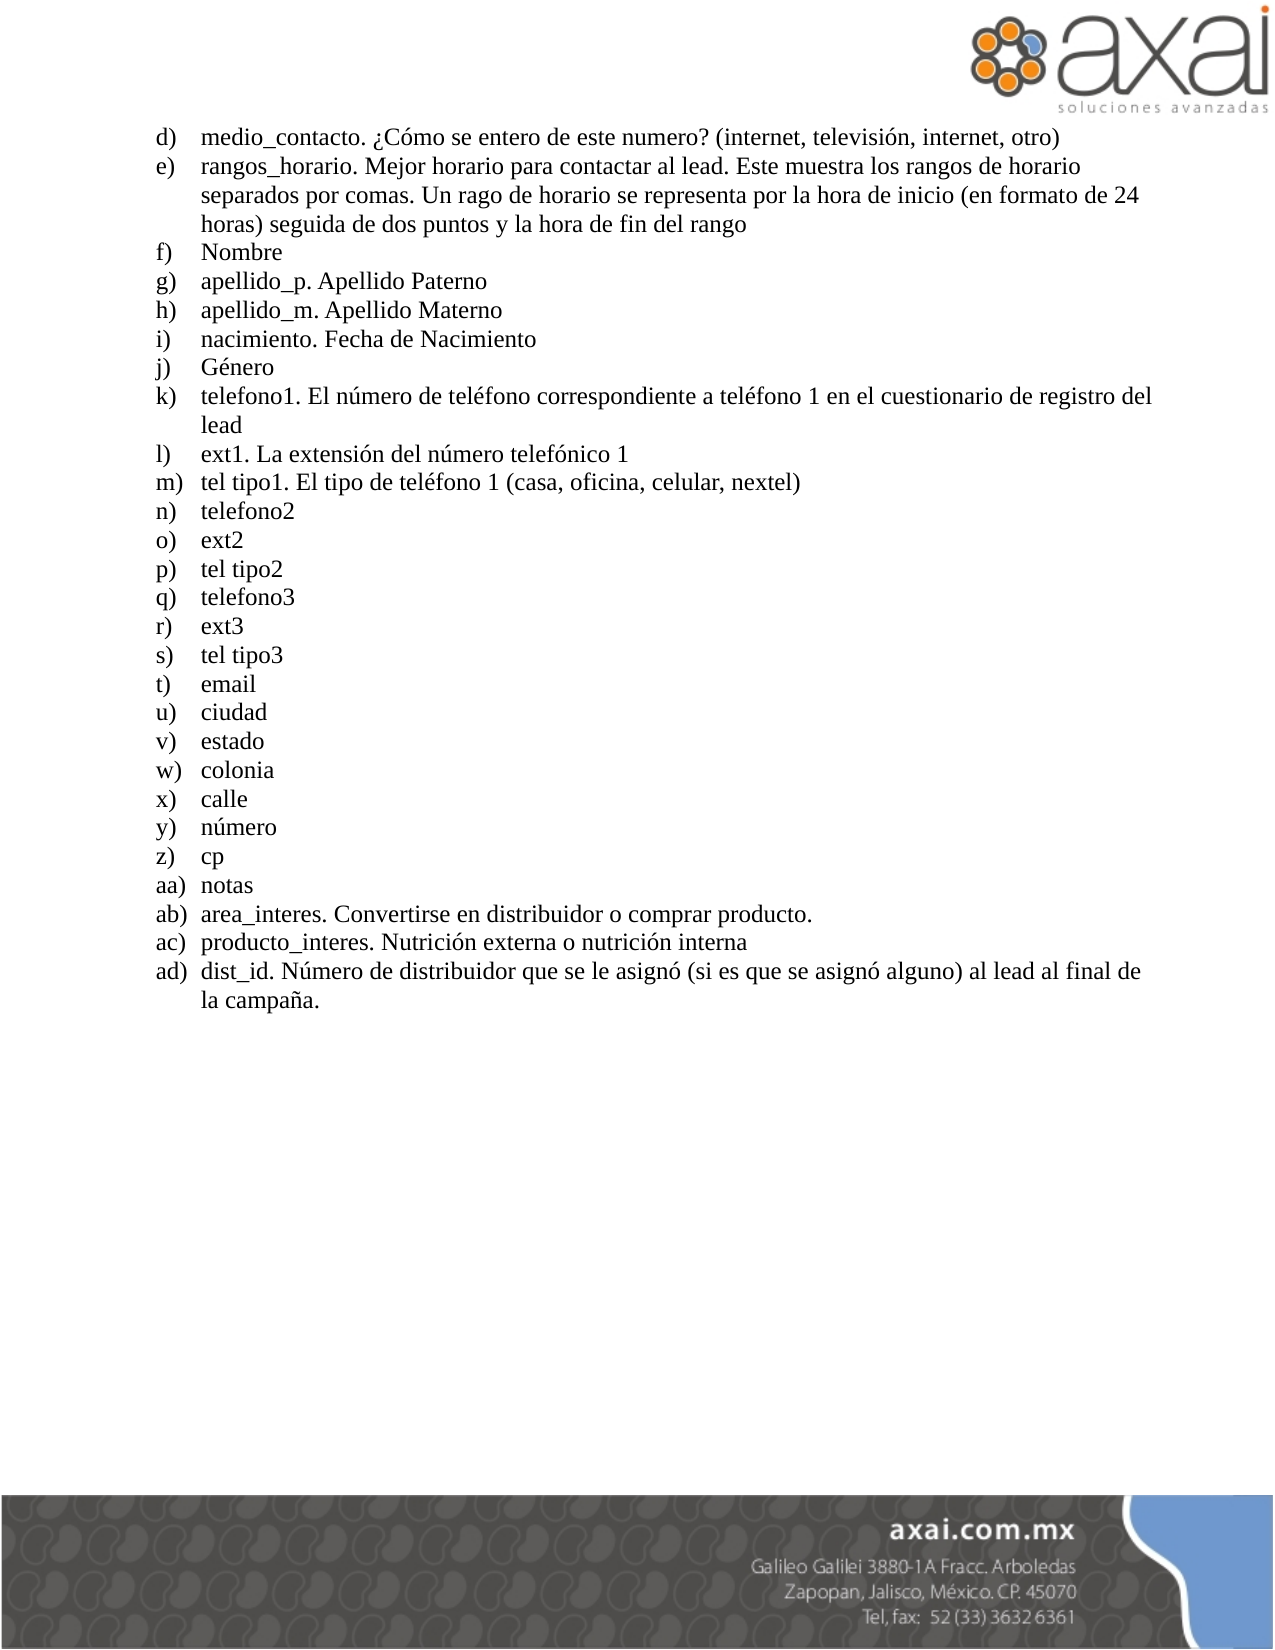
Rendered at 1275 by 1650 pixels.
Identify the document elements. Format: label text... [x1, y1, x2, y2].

list telefono3 [156, 582, 1157, 611]
list telefono2 [156, 496, 1157, 525]
picture [968, 1, 1274, 118]
list Género [156, 352, 1157, 381]
picture [1, 1495, 1273, 1649]
list nacimiento. Fecha de Nacimiento [156, 324, 1157, 352]
list notas [156, 870, 1157, 899]
list apellido_m. Apellido Materno [156, 295, 1157, 324]
list estado [156, 726, 1157, 755]
list dist_id. Número de distribuidor que se le asignó (si es que se asignó alguno) al lead al final de la campaña. [156, 956, 1157, 1014]
list ext3 [156, 611, 1157, 640]
list ext1. La extensión del número telefónico 1 [156, 439, 1157, 467]
list tel tipo1. El tipo de teléfono 1 (casa, oficina, celular, nextel) [156, 467, 1157, 496]
list ext2 [156, 525, 1157, 554]
list email [156, 669, 1157, 697]
list rangos_horario. Mejor horario para contactar al lead. Este muestra los rangos de horario separados por comas. Un rago de horario se representa por la hora de inicio (en formato de 24 horas) seguida de dos puntos y la hora de fin del rango [156, 151, 1157, 237]
list ciudad [156, 697, 1157, 726]
list colonia [156, 755, 1157, 784]
list producto_interes. Nutrición externa o nutrición interna [156, 927, 1157, 956]
list tel tipo3 [156, 640, 1157, 669]
list número [156, 812, 1157, 841]
list cp [156, 841, 1157, 870]
list calle [156, 784, 1157, 812]
list medio_contacto. ¿Cómo se entero de este numero? (internet, televisión, internet, otro) [156, 122, 1157, 151]
list area_interes. Convertirse en distribuidor o comprar producto. [156, 899, 1157, 927]
list apellido_p. Apellido Paterno [156, 266, 1157, 295]
list tel tipo2 [156, 554, 1157, 582]
list telefono1. El número de teléfono correspondiente a teléfono 1 en el cuestionario de registro del lead [156, 381, 1157, 439]
list Nombre [156, 237, 1157, 266]
